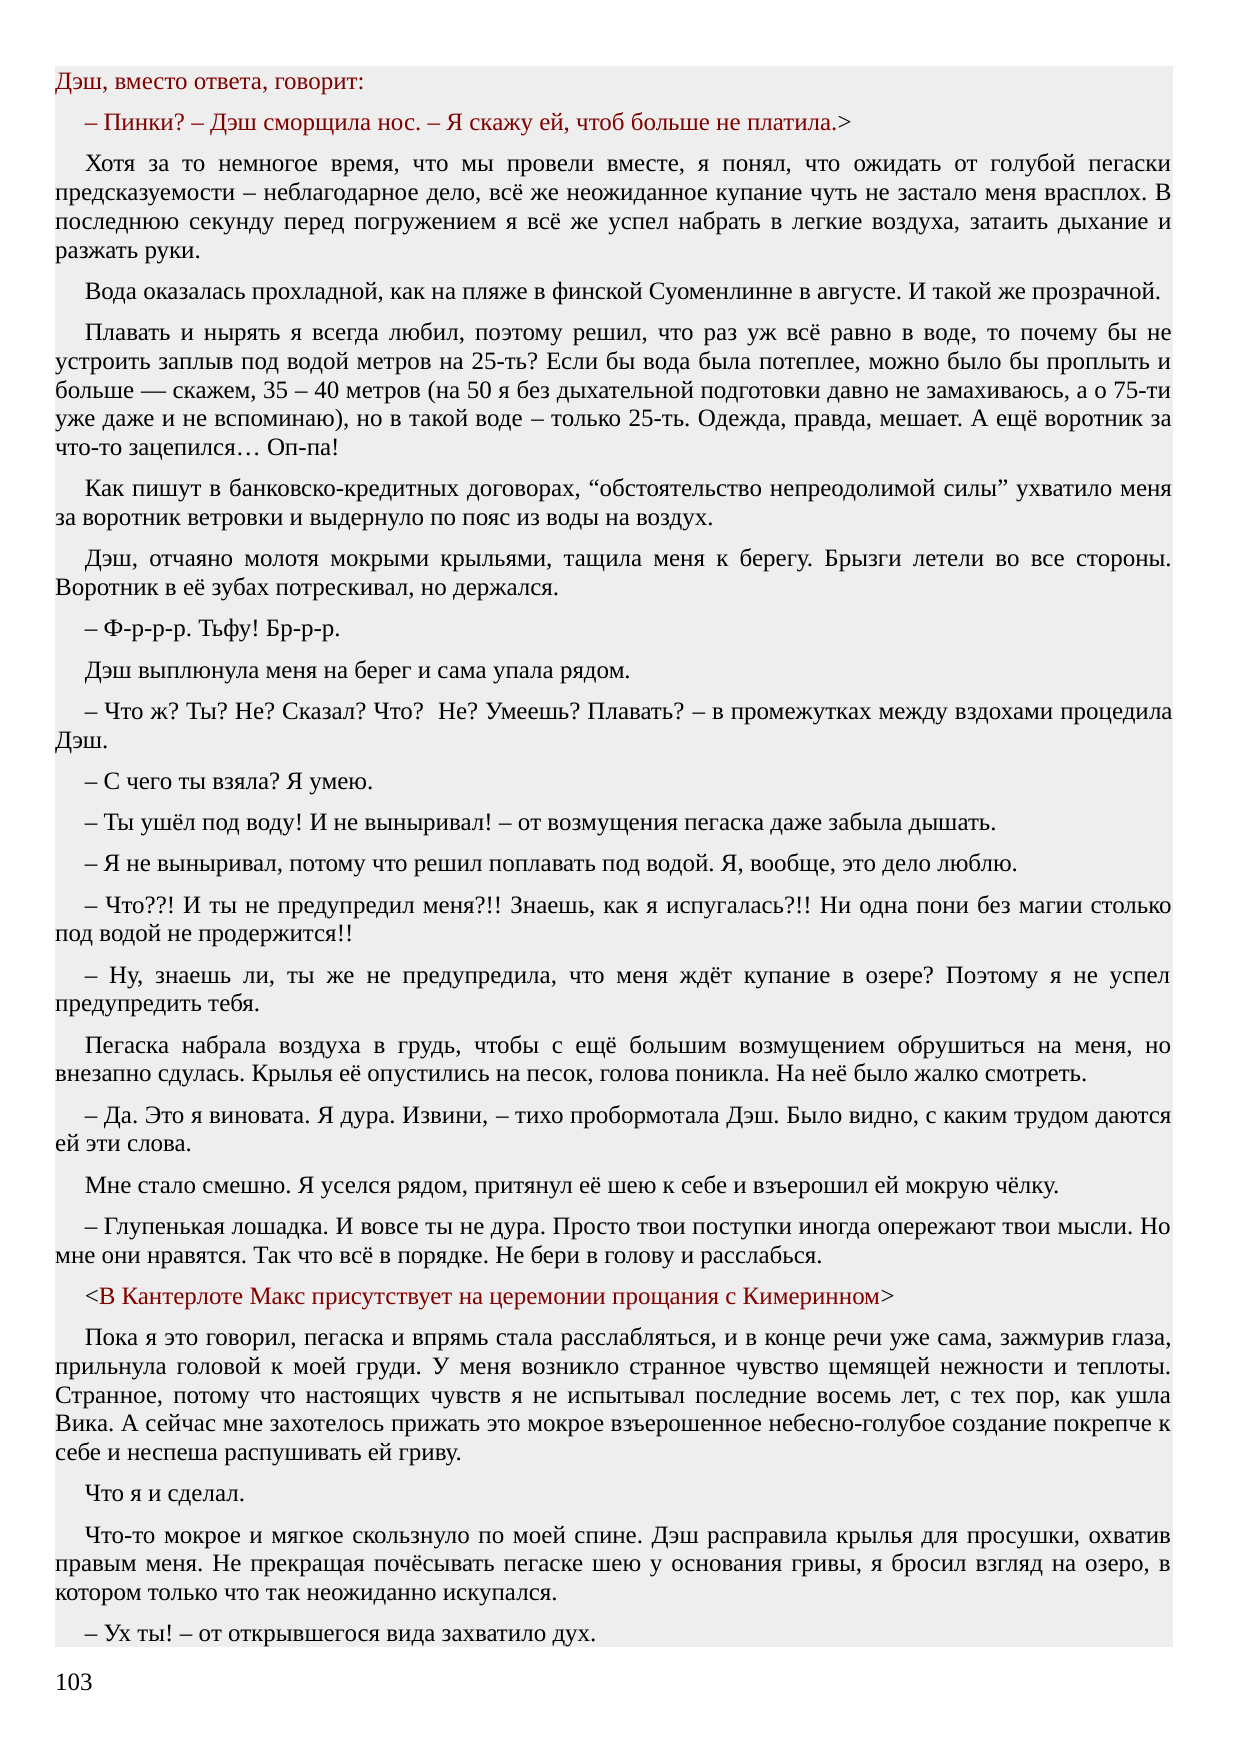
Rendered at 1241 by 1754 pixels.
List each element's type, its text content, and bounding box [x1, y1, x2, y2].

text – Да. Это я виновата. Я дура. Извини, – тихо пробормотала Дэш. Было видно, с каким трудом даются ей эти слова. [55, 1100, 1173, 1157]
text Хотя за то немногое время, что мы провели вместе, я понял, что ожидать от голубой пегаски предсказуемости – неблагодарное дело, всё же неожиданное купание чуть не застало меня врасплох. В последнюю секунду перед погружением я всё же успел набрать в легкие воздуха, затаить дыхание и разжать руки. [55, 148, 1173, 263]
text – Ф-р-р-р. Тьфу! Бр-р-р. [55, 613, 1173, 642]
text – Ты ушёл под воду! И не выныривал! – от возмущения пегаска даже забыла дышать. [55, 807, 1173, 836]
text Что я и сделал. [55, 1478, 1173, 1507]
text Вода оказалась прохладной, как на пляже в финской Суоменлинне в августе. И такой же прозрачной. [55, 276, 1173, 305]
text Пегаска набрала воздуха в грудь, чтобы с ещё большим возмущением обрушиться на меня, но внезапно сдулась. Крылья её опустились на песок, голова поникла. На неё было жалко смотреть. [55, 1030, 1173, 1087]
text – Я не выныривал, потому что решил поплавать под водой. Я, вообще, это дело люблю. [55, 848, 1173, 877]
text – Ну, знаешь ли, ты же не предупредила, что меня ждёт купание в озере? Поэтому я не успел предупредить тебя. [55, 960, 1173, 1017]
text – Что ж? Ты? Не? Сказал? Что? Не? Умеешь? Плавать? – в промежутках между вздохами процедила Дэш. [55, 696, 1173, 753]
text Пока я это говорил, пегаска и впрямь стала расслабляться, и в конце речи уже сама, зажмурив глаза, прильнула головой к моей груди. У меня возникло странное чувство щемящей нежности и теплоты. Странное, потому что настоящих чувств я не испытывал последние восемь лет, с тех пор, как ушла Вика. А сейчас мне захотелось прижать это мокрое взъерошенное небесно-голубое создание покрепче к себе и неспеша распушивать ей гриву. [55, 1322, 1173, 1466]
text Как пишут в банковско-кредитных договорах, “обстоятельство непреодолимой силы” ухватило меня за воротник ветровки и выдернуло по пояс из воды на воздух. [55, 473, 1173, 531]
text – Что??! И ты не предупредил меня?!! Знаешь, как я испугалась?!! Ни одна пони без магии столько под водой не продержится!! [55, 890, 1173, 947]
text – С чего ты взяла? Я умею. [55, 766, 1173, 795]
text – Ух ты! – от открывшегося вида захватило дух. [55, 1618, 1173, 1647]
text Дэш выплюнула меня на берег и сама упала рядом. [55, 655, 1173, 683]
text Что-то мокрое и мягкое скользнуло по моей спине. Дэш расправила крылья для просушки, охватив правым меня. Не прекращая почёсывать пегаске шею у основания гривы, я бросил взгляд на озеро, в котором только что так неожиданно искупался. [55, 1520, 1173, 1606]
text – Пинки? – Дэш сморщила нос. – Я скажу ей, чтоб больше не платила.> [55, 107, 1173, 136]
text Дэш, вместо ответа, говорит: [55, 66, 1173, 95]
text – Глупенькая лошадка. И вовсе ты не дура. Просто твои поступки иногда опережают твои мысли. Но мне они нравятся. Так что всё в порядке. Не бери в голову и расслабься. [55, 1211, 1173, 1268]
text Дэш, отчаяно молотя мокрыми крыльями, тащила меня к берегу. Брызги летели во все стороны. Воротник в её зубах потрескивал, но держался. [55, 543, 1173, 601]
text <В Кантерлоте Макс присутствует на церемонии прощания с Кимеринном> [55, 1281, 1173, 1310]
text Плавать и нырять я всегда любил, поэтому решил, что раз уж всё равно в воде, то почему бы не устроить заплыв под водой метров на 25-ть? Если бы вода была потеплее, можно было бы проплыть и больше — скажем, 35 – 40 метров (на 50 я без дыхательной подготовки давно не замахиваюсь, а о 75-ти уже даже и не вспоминаю), но в такой воде – только 25-ть. Одежда, правда, мешает. А ещё воротник за что-то зацепился… Оп-па! [55, 317, 1173, 461]
text Мне стало смешно. Я уселся рядом, притянул её шею к себе и взъерошил ей мокрую чёлку. [55, 1170, 1173, 1198]
